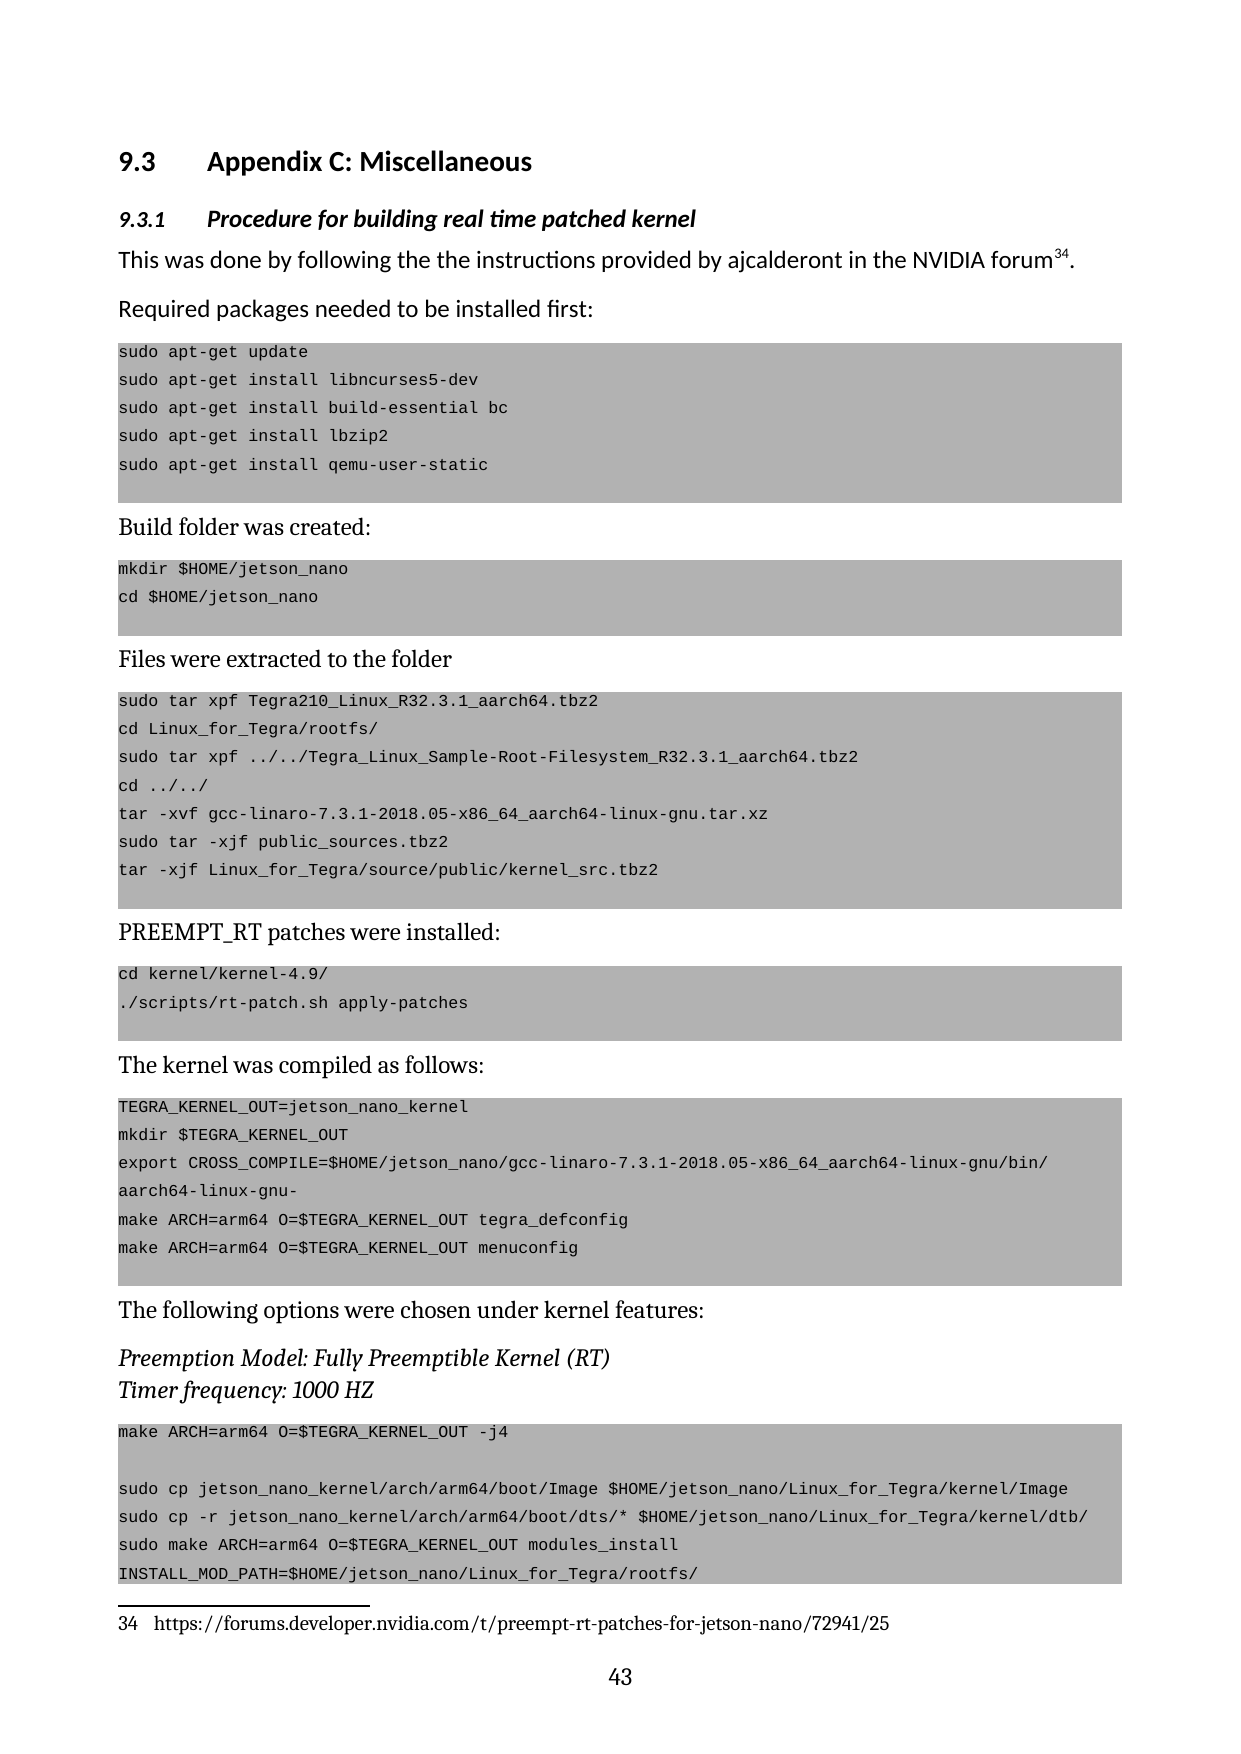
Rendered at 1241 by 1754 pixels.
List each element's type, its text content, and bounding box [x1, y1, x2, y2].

text sudo tar -xjf public_sources.tbz2 [118, 834, 1122, 852]
text sudo tar xpf Tegra210_Linux_R32.3.1_aarch64.tbz2 [118, 692, 1122, 711]
text tar -xjf Linux_for_Tegra/source/public/kernel_src.tbz2 [118, 862, 1122, 881]
text The kernel was compiled as follows: [118, 1051, 1122, 1079]
text PREEMPT_RT patches were installed: [118, 918, 1122, 947]
text make ARCH=arm64 O=$TEGRA_KERNEL_OUT -j4 [118, 1424, 1122, 1443]
text sudo apt-get install libncurses5-dev [118, 371, 1122, 390]
text cd $HOME/jetson_nano [118, 588, 1122, 607]
text sudo cp jetson_nano_kernel/arch/arm64/boot/Image $HOME/jetson_nano/Linux_for_Tegra/kernel/Image [118, 1481, 1122, 1499]
text sudo make ARCH=arm64 O=$TEGRA_KERNEL_OUT modules_install [118, 1537, 1122, 1556]
text mkdir $HOME/jetson_nano [118, 560, 1122, 579]
text ./scripts/rt-patch.sh apply-patches [118, 994, 1122, 1013]
text cd ../../ [118, 777, 1122, 796]
text cd kernel/kernel-4.9/ [118, 966, 1122, 985]
subtitle Procedure for building real time patched kernel [118, 203, 1122, 233]
subtitle Appendix C: Miscellaneous [118, 143, 1122, 179]
text This was done by following the the instructions provided by ajcalderont in the NVIDIA forum. [118, 244, 1122, 274]
text Preemption Model: Fully Preemptible Kernel (RT) Timer frequency: 1000 HZ [118, 1343, 1122, 1405]
text https://forums.developer.nvidia.com/t/preempt-rt-patches-for-jetson-nano/72941/25 [118, 1612, 1122, 1636]
text Build folder was created: [118, 513, 1122, 541]
text sudo apt-get install qemu-user-static [118, 456, 1122, 475]
text sudo apt-get install lbzip2 [118, 428, 1122, 447]
text make ARCH=arm64 O=$TEGRA_KERNEL_OUT menuconfig [118, 1239, 1122, 1258]
text sudo apt-get install build-essential bc [118, 400, 1122, 418]
text export CROSS_COMPILE=$HOME/jetson_nano/gcc-linaro-7.3.1-2018.05-x86_64_aarch64-linux-gnu/bin/aarch64-linux-gnu- [118, 1155, 1122, 1202]
text sudo apt-get update [118, 343, 1122, 362]
text mkdir $TEGRA_KERNEL_OUT [118, 1126, 1122, 1145]
text sudo cp -r jetson_nano_kernel/arch/arm64/boot/dts/* $HOME/jetson_nano/Linux_for_Tegra/kernel/dtb/ [118, 1509, 1122, 1528]
text The following options were chosen under kernel features: [118, 1296, 1122, 1324]
text make ARCH=arm64 O=$TEGRA_KERNEL_OUT tegra_defconfig [118, 1211, 1122, 1230]
text INSTALL_MOD_PATH=$HOME/jetson_nano/Linux_for_Tegra/rootfs/ [118, 1565, 1122, 1584]
text Required packages needed to be installed first: [118, 294, 1122, 324]
text sudo tar xpf ../../Tegra_Linux_Sample-Root-Filesystem_R32.3.1_aarch64.tbz2 [118, 749, 1122, 768]
text Files were extracted to the folder [118, 645, 1122, 674]
text cd Linux_for_Tegra/rootfs/ [118, 721, 1122, 739]
text TEGRA_KERNEL_OUT=jetson_nano_kernel [118, 1098, 1122, 1117]
text tar -xvf gcc-linaro-7.3.1-2018.05-x86_64_aarch64-linux-gnu.tar.xz [118, 805, 1122, 824]
